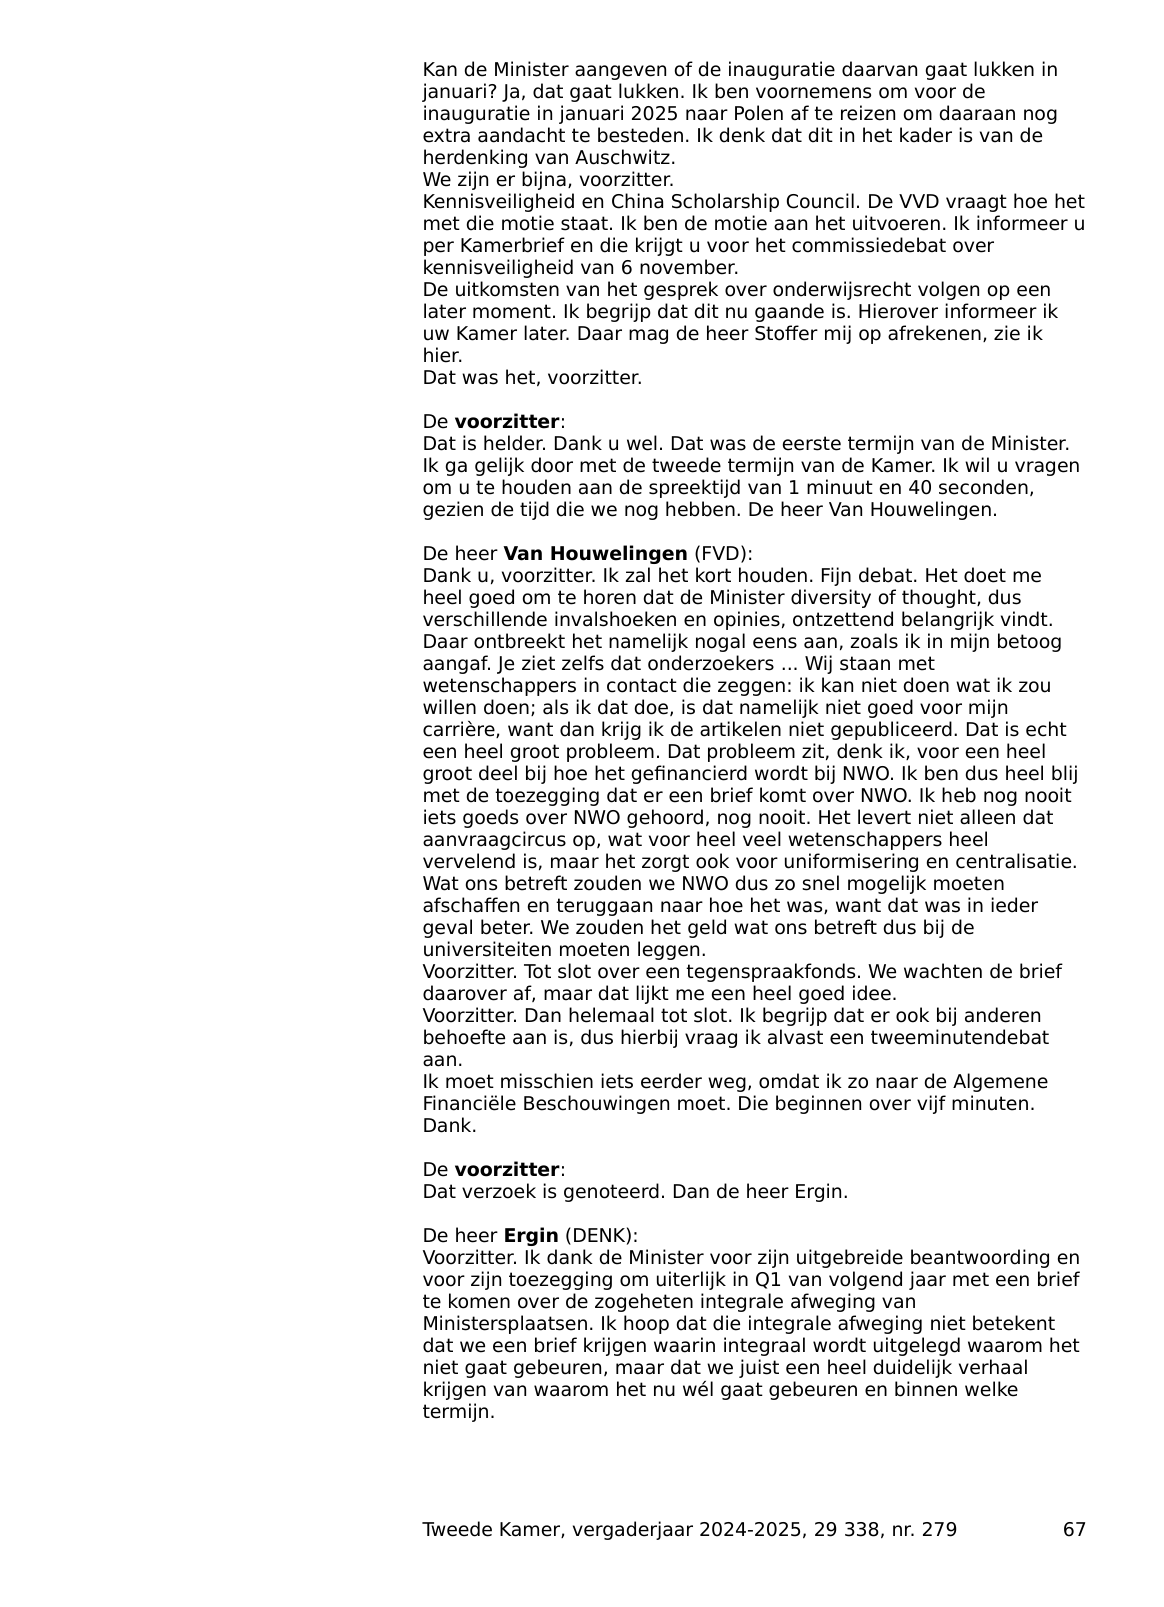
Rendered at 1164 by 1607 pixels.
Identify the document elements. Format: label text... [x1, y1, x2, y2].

text Kan de Minister aangeven of de inauguratie daarvan gaat lukken in januari? Ja, dat gaat lukken. Ik ben voornemens om voor de inauguratie in januari 2025 naar Polen af te reizen om daaraan nog extra aandacht te besteden. Ik denk dat dit in het kader is van de herdenking van Auschwitz. [422, 59, 1087, 169]
text De heer Ergin (DENK): [422, 1225, 1087, 1247]
text Voorzitter. Tot slot over een tegenspraakfonds. We wachten de brief daarover af, maar dat lijkt me een heel goed idee. [422, 961, 1087, 1004]
text Kennisveiligheid en China Scholarship Council. De VVD vraagt hoe het met die motie staat. Ik ben de motie aan het uitvoeren. Ik informeer u per Kamerbrief en die krijgt u voor het commissiedebat over kennisveiligheid van 6 november. [422, 191, 1087, 279]
text Dat verzoek is genoteerd. Dan de heer Ergin. [422, 1181, 1087, 1203]
text Voorzitter. Ik dank de Minister voor zijn uitgebreide beantwoording en voor zijn toezegging om uiterlijk in Q1 van volgend jaar met een brief te komen over de zogeheten integrale afweging van Ministersplaatsen. Ik hoop dat die integrale afweging niet betekent dat we een brief krijgen waarin integraal wordt uitgelegd waarom het niet gaat gebeuren, maar dat we juist een heel duidelijk verhaal krijgen van waarom het nu wél gaat gebeuren en binnen welke termijn. [422, 1247, 1087, 1423]
text De voorzitter: [422, 1159, 1087, 1181]
text Ik moet misschien iets eerder weg, omdat ik zo naar de Algemene Financiële Beschouwingen moet. Die beginnen over vijf minuten. [422, 1071, 1087, 1114]
text Dat was het, voorzitter. [422, 367, 1087, 389]
text We zijn er bijna, voorzitter. [422, 169, 1087, 191]
text Dat is helder. Dank u wel. Dat was de eerste termijn van de Minister. [422, 433, 1087, 455]
text De uitkomsten van het gesprek over onderwijsrecht volgen op een later moment. Ik begrijp dat dit nu gaande is. Hierover informeer ik uw Kamer later. Daar mag de heer Stoffer mij op afrekenen, zie ik hier. [422, 279, 1087, 367]
text De voorzitter: [422, 411, 1087, 433]
text Ik ga gelijk door met de tweede termijn van de Kamer. Ik wil u vragen om u te houden aan de spreektijd van 1 minuut en 40 seconden, gezien de tijd die we nog hebben. De heer Van Houwelingen. [422, 455, 1087, 521]
text Dank. [422, 1114, 1087, 1136]
text Dank u, voorzitter. Ik zal het kort houden. Fijn debat. Het doet me heel goed om te horen dat de Minister diversity of thought, dus verschillende invalshoeken en opinies, ontzettend belangrijk vindt. Daar ontbreekt het namelijk nogal eens aan, zoals ik in mijn betoog aangaf. Je ziet zelfs dat onderzoekers ... Wij staan met wetenschappers in contact die zeggen: ik kan niet doen wat ik zou willen doen; als ik dat doe, is dat namelijk niet goed voor mijn carrière, want dan krijg ik de artikelen niet gepubliceerd. Dat is echt een heel groot probleem. Dat probleem zit, denk ik, voor een heel groot deel bij hoe het gefinancierd wordt bij NWO. Ik ben dus heel blij met de toezegging dat er een brief komt over NWO. Ik heb nog nooit iets goeds over NWO gehoord, nog nooit. Het levert niet alleen dat aanvraagcircus op, wat voor heel veel wetenschappers heel vervelend is, maar het zorgt ook voor uniformisering en centralisatie. Wat ons betreft zouden we NWO dus zo snel mogelijk moeten afschaffen en teruggaan naar hoe het was, want dat was in ieder geval beter. We zouden het geld wat ons betreft dus bij de universiteiten moeten leggen. [422, 565, 1087, 961]
text Voorzitter. Dan helemaal tot slot. Ik begrijp dat er ook bij anderen behoefte aan is, dus hierbij vraag ik alvast een tweeminutendebat aan. [422, 1004, 1087, 1071]
text De heer Van Houwelingen (FVD): [422, 543, 1087, 565]
